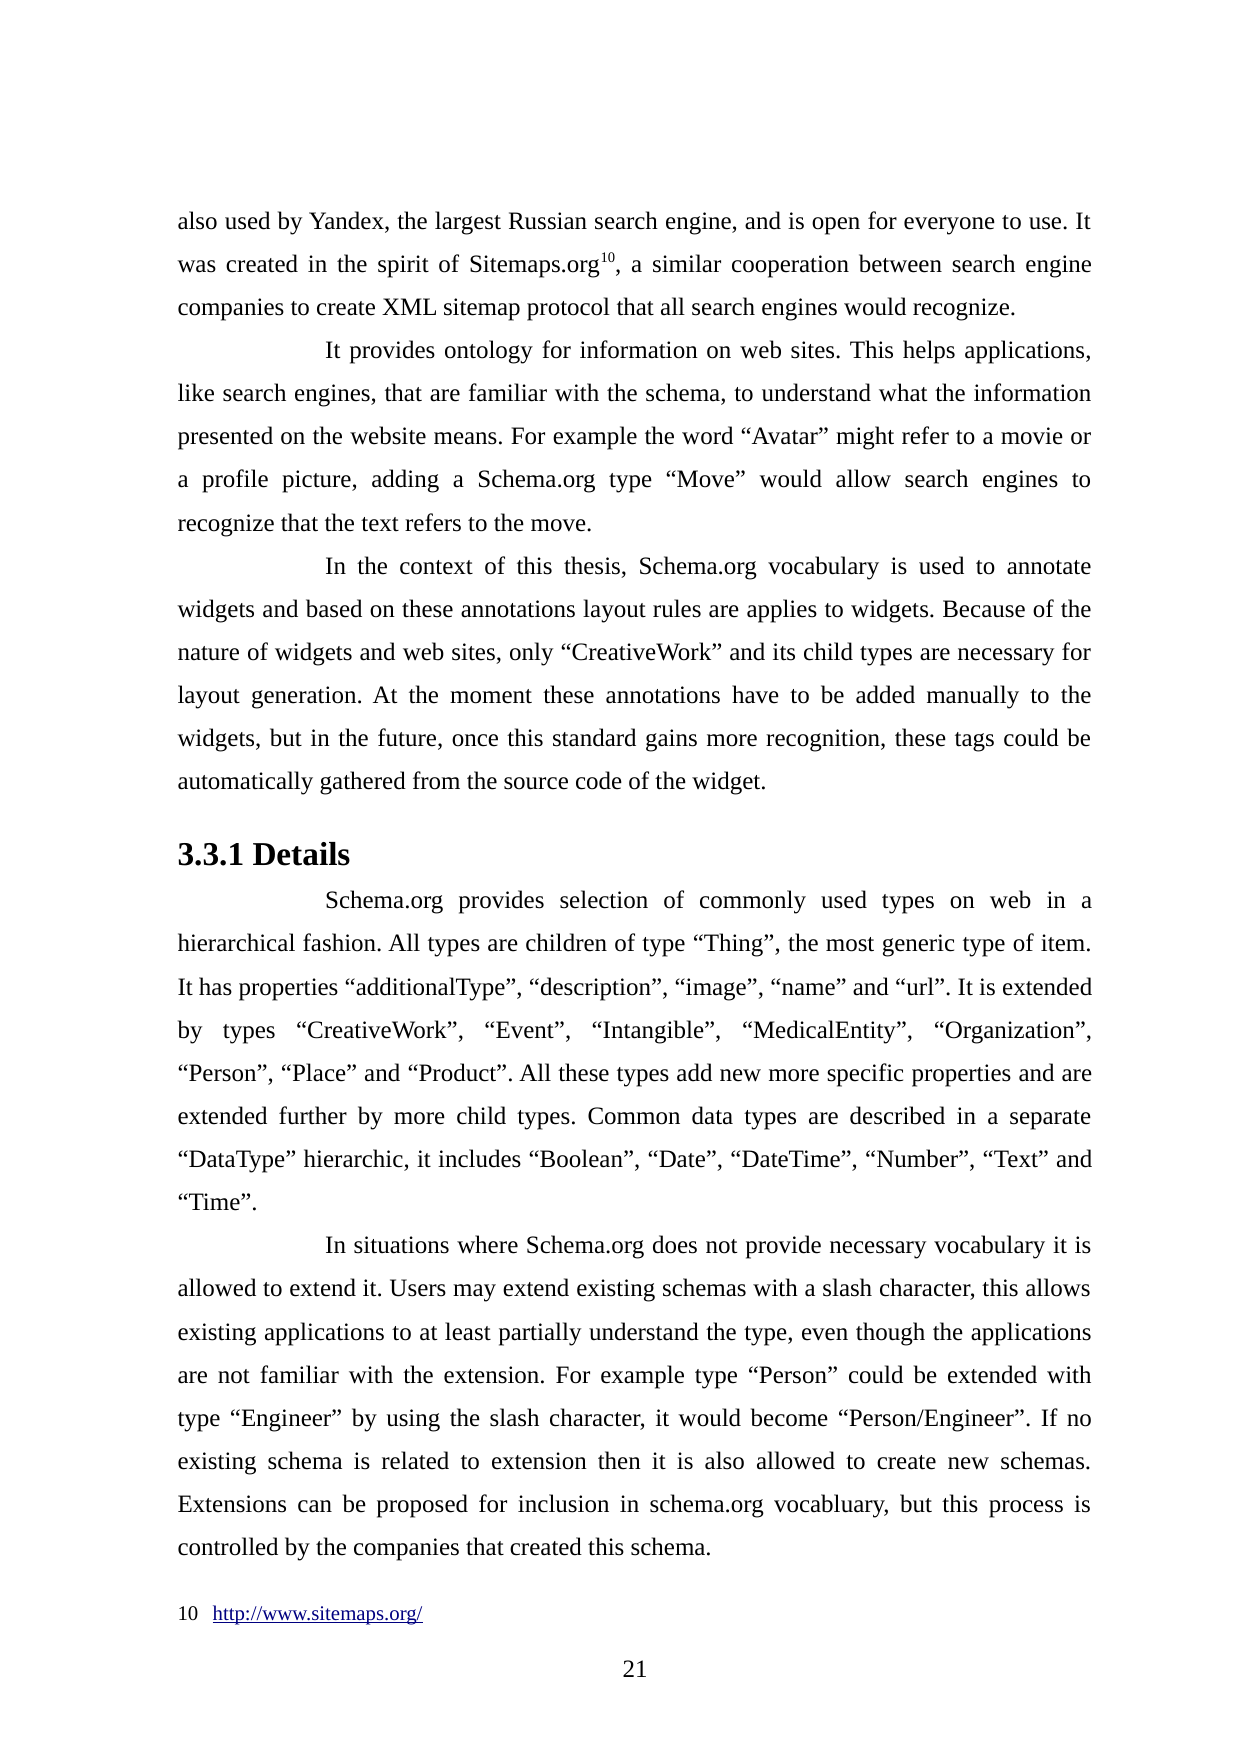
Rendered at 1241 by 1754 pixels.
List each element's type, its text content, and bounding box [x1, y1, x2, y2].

text http://www.sitemaps.org/ [177, 1601, 1093, 1625]
text It provides ontology for information on web sites. This helps applications, like search engines, that are familiar with the schema, to understand what the information presented on the website means. For example the word “Avatar” might refer to a movie or a profile picture, adding a Schema.org type “Move” would allow search engines to recognize that the text refers to the move. [177, 335, 1093, 536]
text Schema.org provides selection of commonly used types on web in a hierarchical fashion. All types are children of type “Thing”, the most generic type of item. It has properties “additionalType”, “description”, “image”, “name” and “url”. It is extended by types “CreativeWork”, “Event”, “Intangible”, “MedicalEntity”, “Organization”, “Person”, “Place” and “Product”. All these types add new more specific properties and are extended further by more child types. Common data types are described in a separate “DataType” hierarchic, it includes “Boolean”, “Date”, “DateTime”, “Number”, “Text” and “Time”. [177, 885, 1093, 1216]
text In situations where Schema.org does not provide necessary vocabulary it is allowed to extend it. Users may extend existing schemas with a slash character, this allows existing applications to at least partially understand the type, even though the applications are not familiar with the extension. For example type “Person” could be extended with type “Engineer” by using the slash character, it would become “Person/Engineer”. If no existing schema is related to extension then it is also allowed to create new schemas. Extensions can be proposed for inclusion in schema.org vocabluary, but this process is controlled by the companies that created this schema. [177, 1230, 1093, 1561]
text also used by Yandex, the largest Russian search engine, and is open for everyone to use. It was created in the spirit of Sitemaps.org, a similar cooperation between search engine companies to create XML sitemap protocol that all search engines would recognize. [177, 206, 1093, 321]
text In the context of this thesis, Schema.org vocabulary is used to annotate widgets and based on these annotations layout rules are applies to widgets. Because of the nature of widgets and web sites, only “CreativeWork” and its child types are necessary for layout generation. At the moment these annotations have to be added manually to the widgets, but in the future, once this standard gains more recognition, these tags could be automatically gathered from the source code of the widget. [177, 551, 1093, 795]
subtitle Details [177, 834, 1093, 873]
